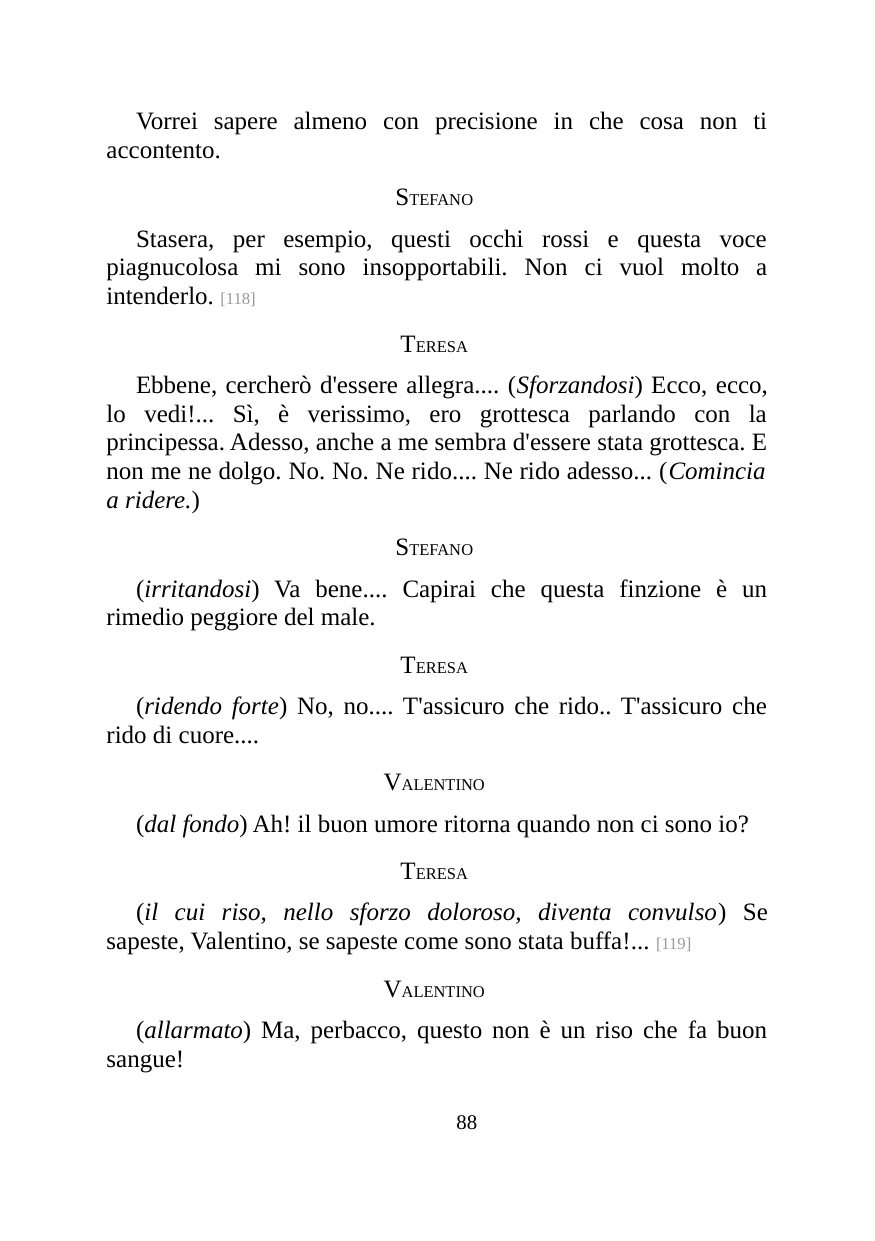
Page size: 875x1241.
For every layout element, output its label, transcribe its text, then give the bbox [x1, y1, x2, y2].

text Teresa [106, 650, 768, 679]
text Ebbene, cercherò d'essere allegra.... (Sforzandosi) Ecco, ecco, lo vedi!... Sì, è verissimo, ero grottesca parlando con la principessa. Adesso, anche a me sembra d'essere stata grottesca. E non me ne dolgo. No. No. Ne rido.... Ne rido adesso... (Comincia a ridere.) [106, 370, 768, 514]
text (allarmato) Ma, perbacco, questo non è un riso che fa buon sangue! [106, 1015, 768, 1072]
text (dal fondo) Ah! il buon umore ritorna quando non ci sono io? [106, 809, 768, 837]
text Valentino [106, 974, 768, 1002]
text Vorrei sapere almeno con precisione in che cosa non ti accontento. [106, 106, 768, 164]
text (irritandosi) Va bene.... Capirai che questa finzione è un rimedio peggiore del male. [106, 574, 768, 631]
text Stefano [106, 532, 768, 561]
text Stefano [106, 182, 768, 211]
text (il cui riso, nello sforzo doloroso, diventa convulso) Se sapeste, Valentino, se sapeste come sono stata buffa!... [119] [106, 897, 768, 955]
text (ridendo forte) No, no.... T'assicuro che rido.. T'assicuro che rido di cuore.... [106, 691, 768, 749]
text Stasera, per esempio, questi occhi rossi e questa voce piagnucolosa mi sono insopportabili. Non ci vuol molto a intenderlo. [118] [106, 224, 768, 310]
text Teresa [106, 329, 768, 357]
text Teresa [106, 856, 768, 885]
text Valentino [106, 767, 768, 796]
